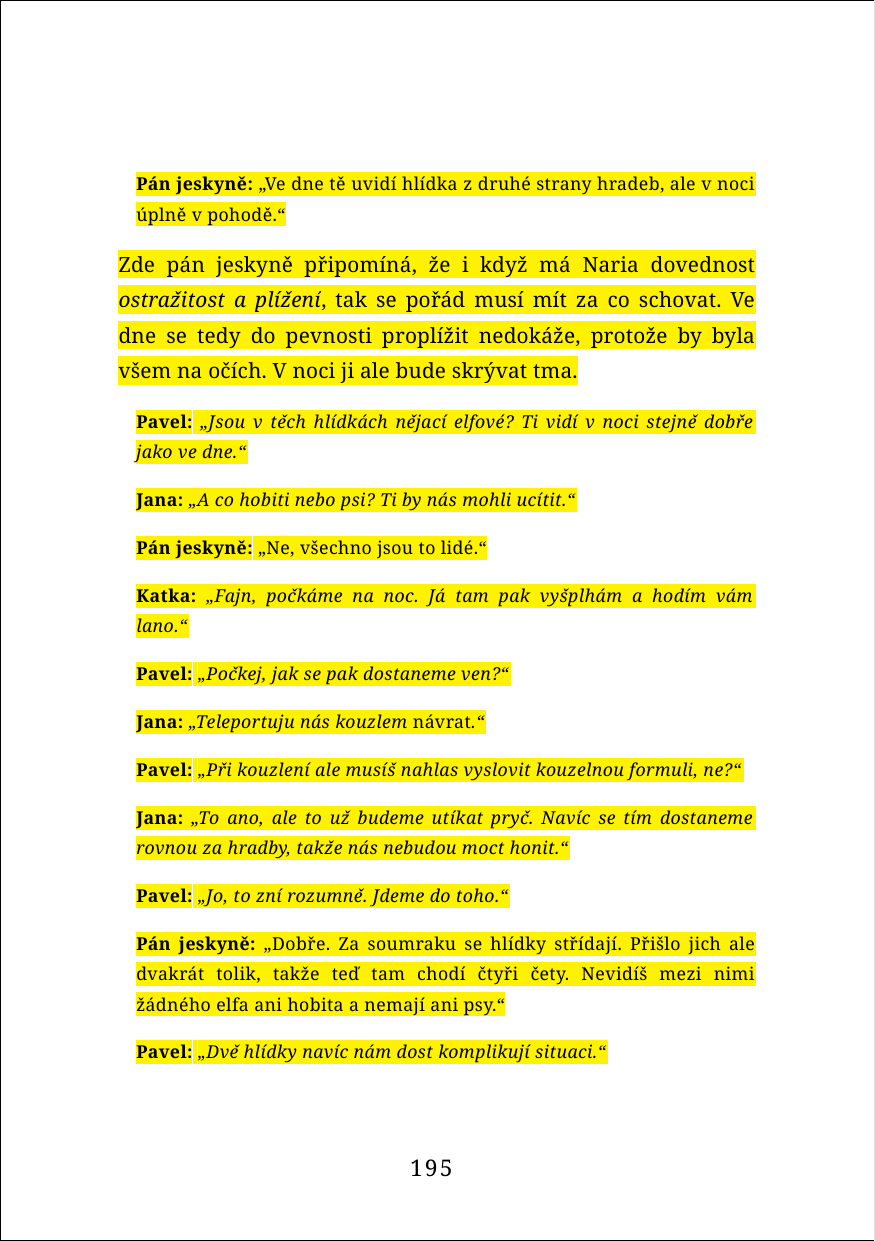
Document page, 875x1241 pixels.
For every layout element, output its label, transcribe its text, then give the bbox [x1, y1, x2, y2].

text Pán jeskyně: „Ve dne tě uvidí hlídka z druhé strany hradeb, ale v noci úplně v pohodě.“ [136, 172, 756, 226]
text Pavel: „Jo, to zní rozumně. Jdeme do toho.“ [136, 884, 756, 908]
text Pán jeskyně: „Dobře. Za soumraku se hlídky střídají. Přišlo jich ale dvakrát tolik, takže teď tam chodí čtyři čety. Nevidíš mezi nimi žádného elfa ani hobita a nemají ani psy.“ [136, 932, 756, 1016]
text Zde pán jeskyně připomíná, že i když má Naria dovednost ostražitost a plížení, tak se pořád musí mít za co schovat. Ve dne se tedy do pevnosti proplížit nedokáže, protože by byla všem na očích. V noci ji ale bude skrývat tma. [118, 250, 756, 385]
text Pavel: „Počkej, jak se pak dostaneme ven?“ [136, 662, 756, 686]
text Pavel: „Jsou v těch hlídkách nějací elfové? Ti vidí v noci stejně dobře jako ve dne.“ [136, 410, 756, 464]
text Jana: „Teleportuju nás kouzlem návrat.“ [136, 710, 756, 734]
text Pavel: „Dvě hlídky navíc nám dost komplikují situaci.“ [136, 1040, 756, 1064]
text Pavel: „Při kouzlení ale musíš nahlas vyslovit kouzelnou formuli, ne?“ [136, 758, 756, 782]
text Jana: „A co hobiti nebo psi? Ti by nás mohli ucítit.“ [136, 488, 756, 512]
text Jana: „To ano, ale to už budeme utíkat pryč. Navíc se tím dostaneme rovnou za hradby, takže nás nebudou moct honit.“ [136, 806, 756, 860]
text Katka: „Fajn, počkáme na noc. Já tam pak vyšplhám a hodím vám lano.“ [136, 584, 756, 638]
text Pán jeskyně: „Ne, všechno jsou to lidé.“ [136, 536, 756, 560]
